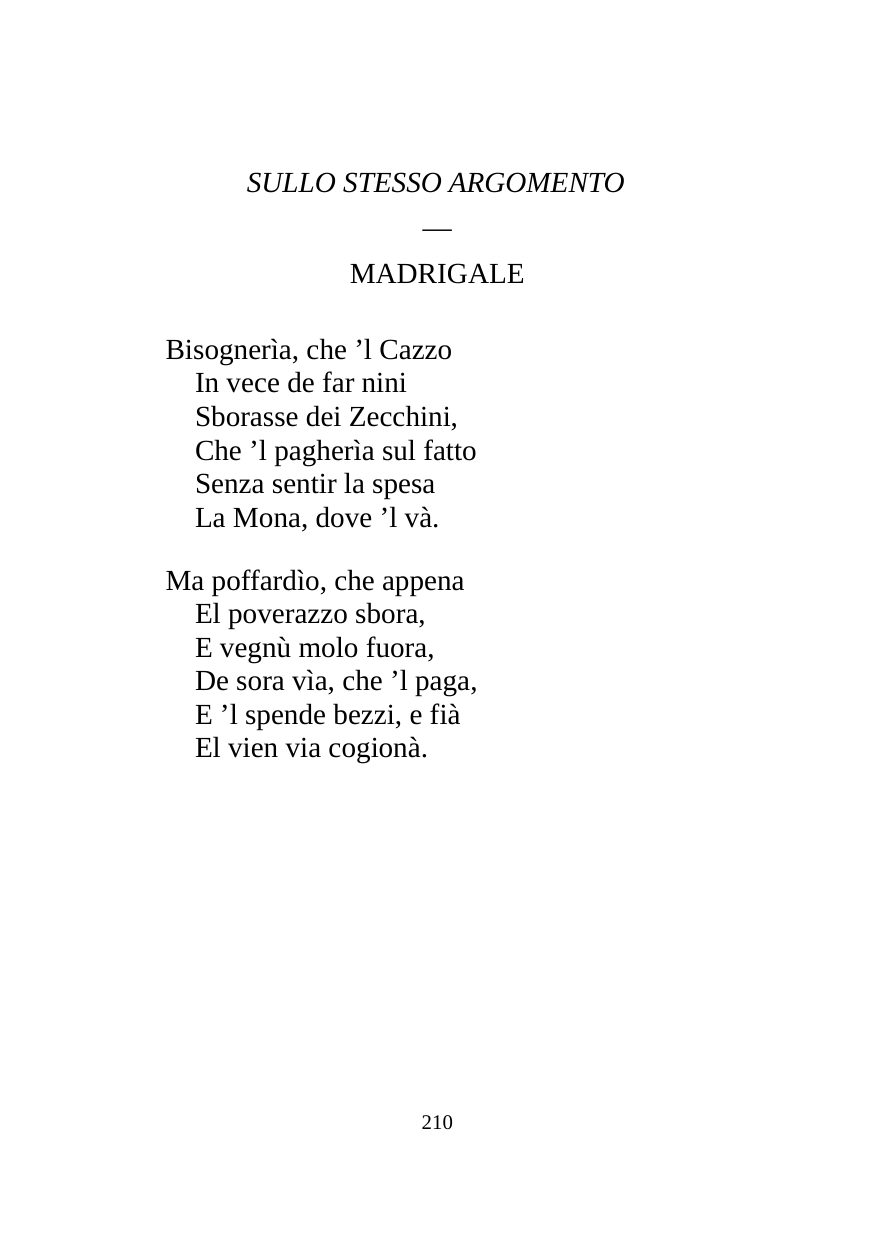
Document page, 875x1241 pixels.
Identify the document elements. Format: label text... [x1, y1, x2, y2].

text Bisognerìa, che ’l Cazzo In vece de far nini Sborasse dei Zecchini, Che ’l pagherìa sul fatto Senza sentir la spesa La Mona, dove ’l và. [165, 332, 768, 533]
subtitle SULLO STESSO ARGOMENTO [106, 165, 768, 199]
text — [106, 211, 768, 244]
text Ma poffardìo, che appena El poverazzo sbora, E vegnù molo fuora, De sora vìa, che ’l paga, E ’l spende bezzi, e fià El vien via cogionà. [165, 563, 768, 764]
text MADRIGALE [106, 257, 768, 290]
